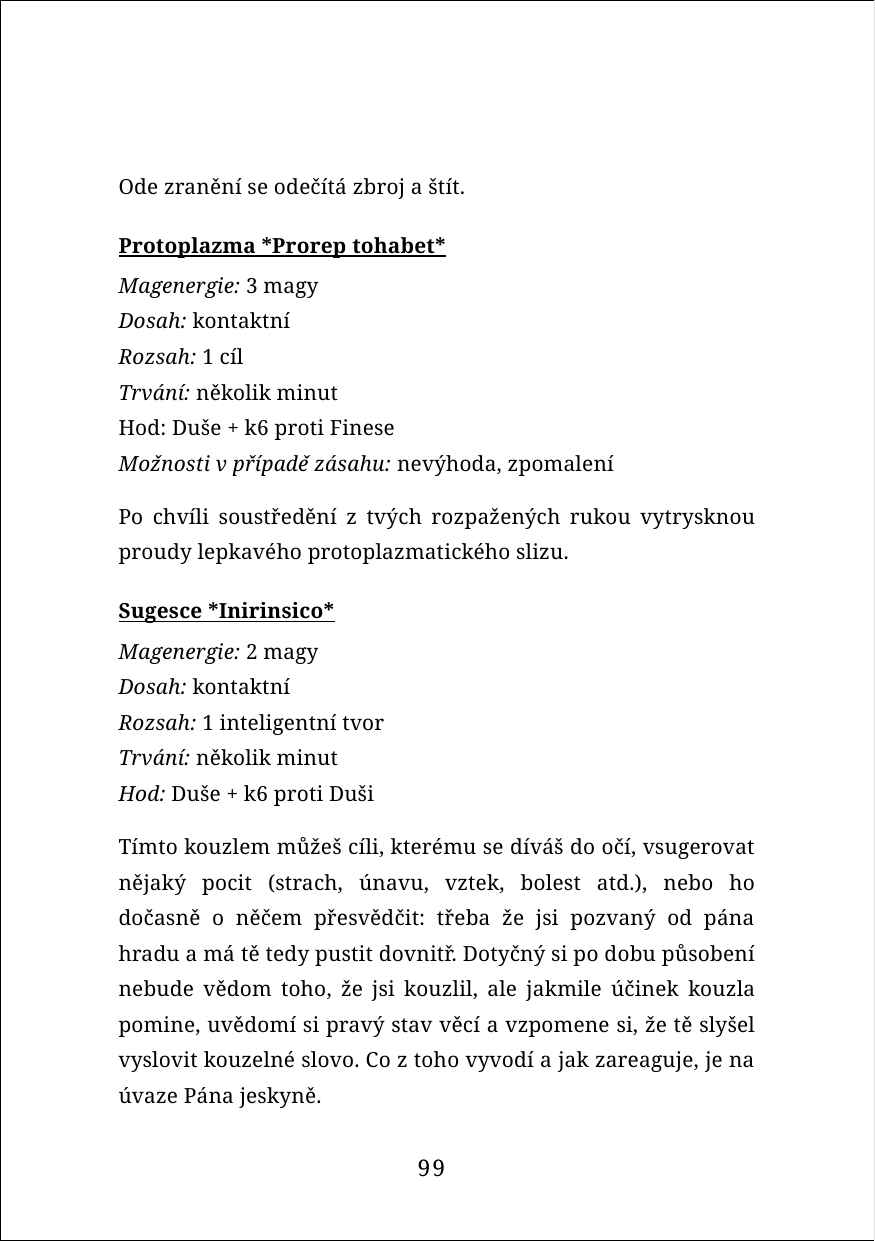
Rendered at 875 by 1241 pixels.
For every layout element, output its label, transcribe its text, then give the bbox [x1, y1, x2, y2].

text Magenergie: 3 magy Dosah: kontaktní Rozsah: 1 cíl Trvání: několik minut Hod: Duše + k6 proti Finese Možnosti v případě zásahu: nevýhoda, zpomalení [118, 271, 756, 477]
text Ode zranění se odečítá zbroj a štít. [118, 172, 756, 200]
text Po chvíli soustředění z tvých rozpažených rukou vytrysknou proudy lepkavého protoplazmatického slizu. [118, 502, 756, 566]
text Magenergie: 2 magy Dosah: kontaktní Rozsah: 1 inteligentní tvor Trvání: několik minut Hod: Duše + k6 proti Duši [118, 637, 756, 807]
subtitle Sugesce *Inirinsico* [118, 597, 756, 625]
text Tímto kouzlem můžeš cíli, kterému se díváš do očí, vsugerovat nějaký pocit (strach, únavu, vztek, bolest atd.), nebo ho dočasně o něčem přesvědčit: třeba že jsi pozvaný od pána hradu a má tě tedy pustit dovnitř. Dotyčný si po dobu působení nebude vědom toho, že jsi kouzlil, ale jakmile účinek kouzla pomine, uvědomí si pravý stav věcí a vzpomene si, že tě slyšel vyslovit kouzelné slovo. Co z toho vyvodí a jak zareaguje, je na úvaze Pána jeskyně. [118, 832, 756, 1109]
subtitle Protoplazma *Prorep tohabet* [118, 231, 756, 259]
